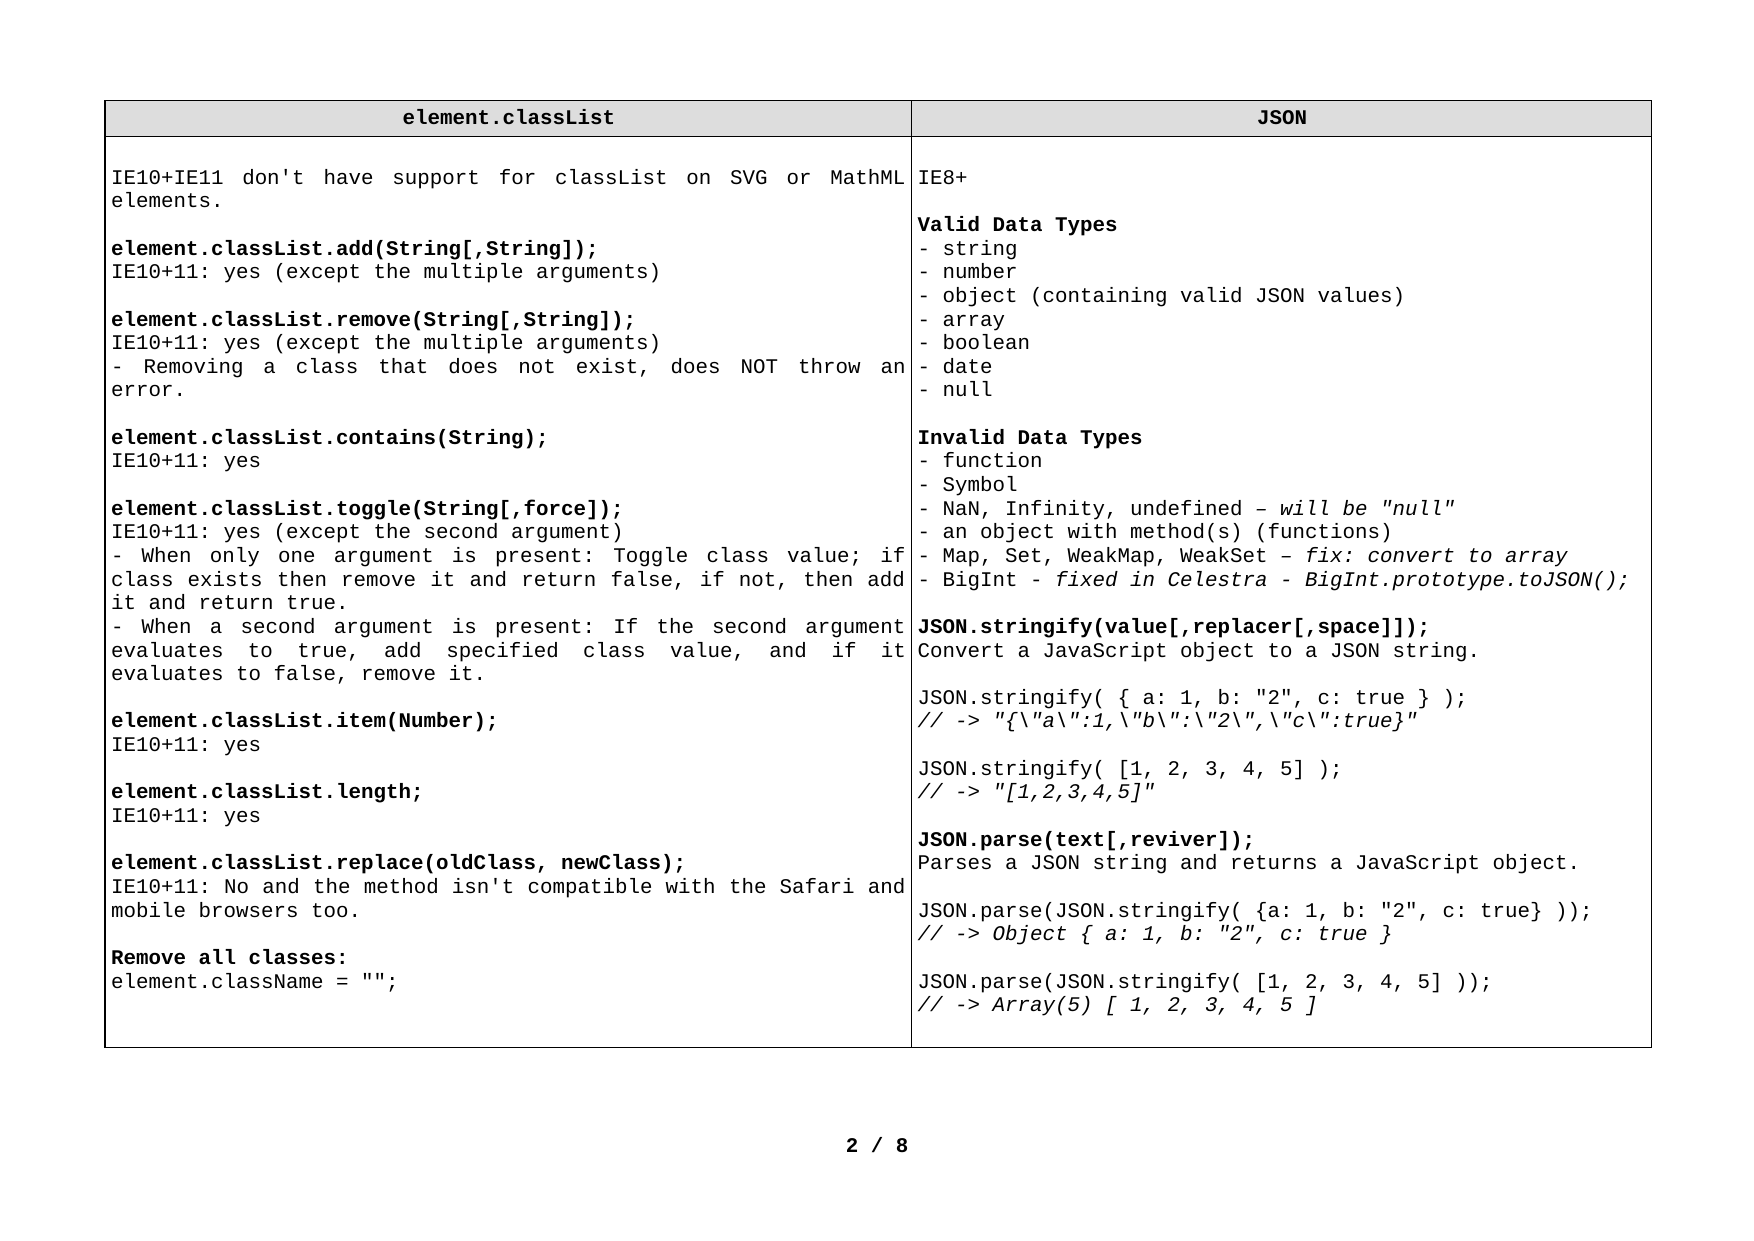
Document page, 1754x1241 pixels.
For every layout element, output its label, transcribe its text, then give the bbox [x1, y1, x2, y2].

table_cell IE10+IE11 don't have support for classList on SVG or MathML elements. element.classList.add(String[,String]); IE10+11: yes (except the multiple arguments) element.classList.remove(String[,String]); IE10+11: yes (except the multiple arguments) - Removing a class that does not exist, does NOT throw an error. element.classList.contains(String); IE10+11: yes element.classList.toggle(String[,force]); IE10+11: yes (except the second argument) - When only one argument is present: Toggle class value; if class exists then remove it and return false, if not, then add it and return true. - When a second argument is present: If the second argument evaluates to true, add specified class value, and if it evaluates to false, remove it. element.classList.item(Number); IE10+11: yes element.classList.length; IE10+11: yes element.classList.replace(oldClass, newClass); IE10+11: No and the method isn't compatible with the Safari and mobile browsers too. Remove all classes: element.className = ""; [106, 137, 911, 1047]
table_header element.classList [106, 101, 911, 136]
table_header JSON [912, 101, 1651, 136]
table_cell IE8+ Valid Data Types - string - number - object (containing valid JSON values) - array - boolean - date - null Invalid Data Types - function - Symbol - NaN, Infinity, undefined – will be "null" - an object with method(s) (functions) - Map, Set, WeakMap, WeakSet – fix: convert to array - BigInt - fixed in Celestra - BigInt.prototype.toJSON(); JSON.stringify(value[,replacer[,space]]); Convert a JavaScript object to a JSON string. JSON.stringify( { a: 1, b: "2", c: true } ); // -> "{\"a\":1,\"b\":\"2\",\"c\":true}" JSON.stringify( [1, 2, 3, 4, 5] ); // -> "[1,2,3,4,5]" JSON.parse(text[,reviver]); Parses a JSON string and returns a JavaScript object. JSON.parse(JSON.stringify( {a: 1, b: "2", c: true} )); // -> Object { a: 1, b: "2", c: true } JSON.parse(JSON.stringify( [1, 2, 3, 4, 5] )); // -> Array(5) [ 1, 2, 3, 4, 5 ] [912, 137, 1651, 1047]
